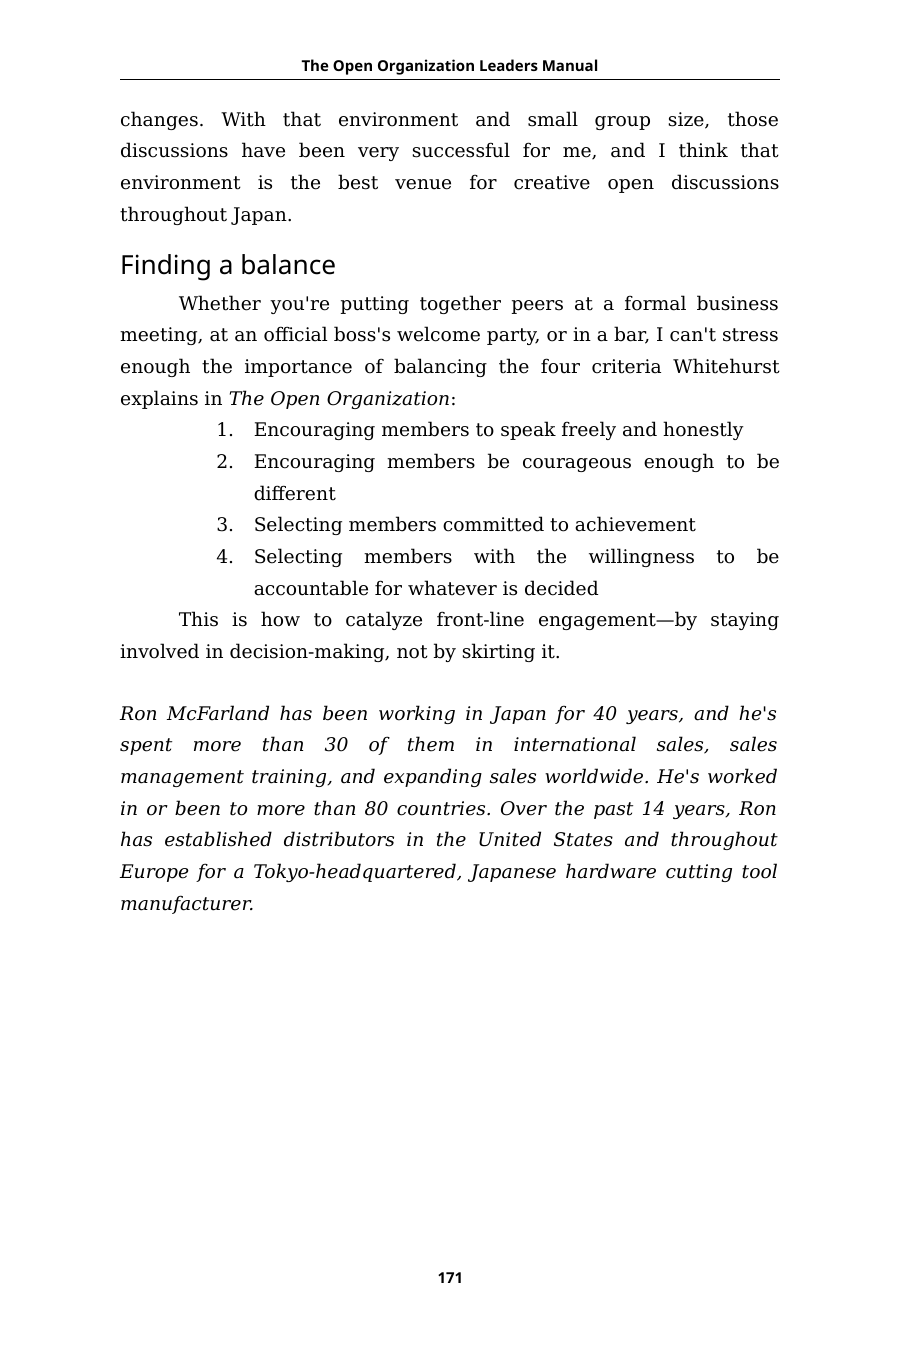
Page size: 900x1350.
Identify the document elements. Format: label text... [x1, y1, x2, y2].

text This is how to catalyze front-line engagement—by staying involved in decision-making, not by skirting it. [120, 609, 780, 663]
list Selecting members committed to achievement [216, 514, 780, 536]
list Encouraging members to speak freely and honestly [216, 419, 780, 441]
subtitle Finding a balance [120, 250, 780, 281]
list Encouraging members be courageous enough to be different [216, 451, 780, 504]
text Ron McFarland has been working in Japan for 40 years, and he's spent more than 30 of them in international sales, sales management training, and expanding sales worldwide. He's worked in or been to more than 80 countries. Over the past 14 years, Ron has established distributors in the United States and throughout Europe for a Tokyo-headquartered, Japanese hardware cutting tool manufacturer. [120, 703, 780, 914]
text Whether you're putting together peers at a formal business meeting, at an official boss's welcome party, or in a bar, I can't stress enough the importance of balancing the four criteria Whitehurst explains in The Open Organization: [120, 293, 780, 409]
list Selecting members with the willingness to be accountable for whatever is decided [216, 546, 780, 599]
text changes. With that environment and small group size, those discussions have been very successful for me, and I think that environment is the best venue for creative open discussions throughout Japan. [120, 109, 780, 226]
